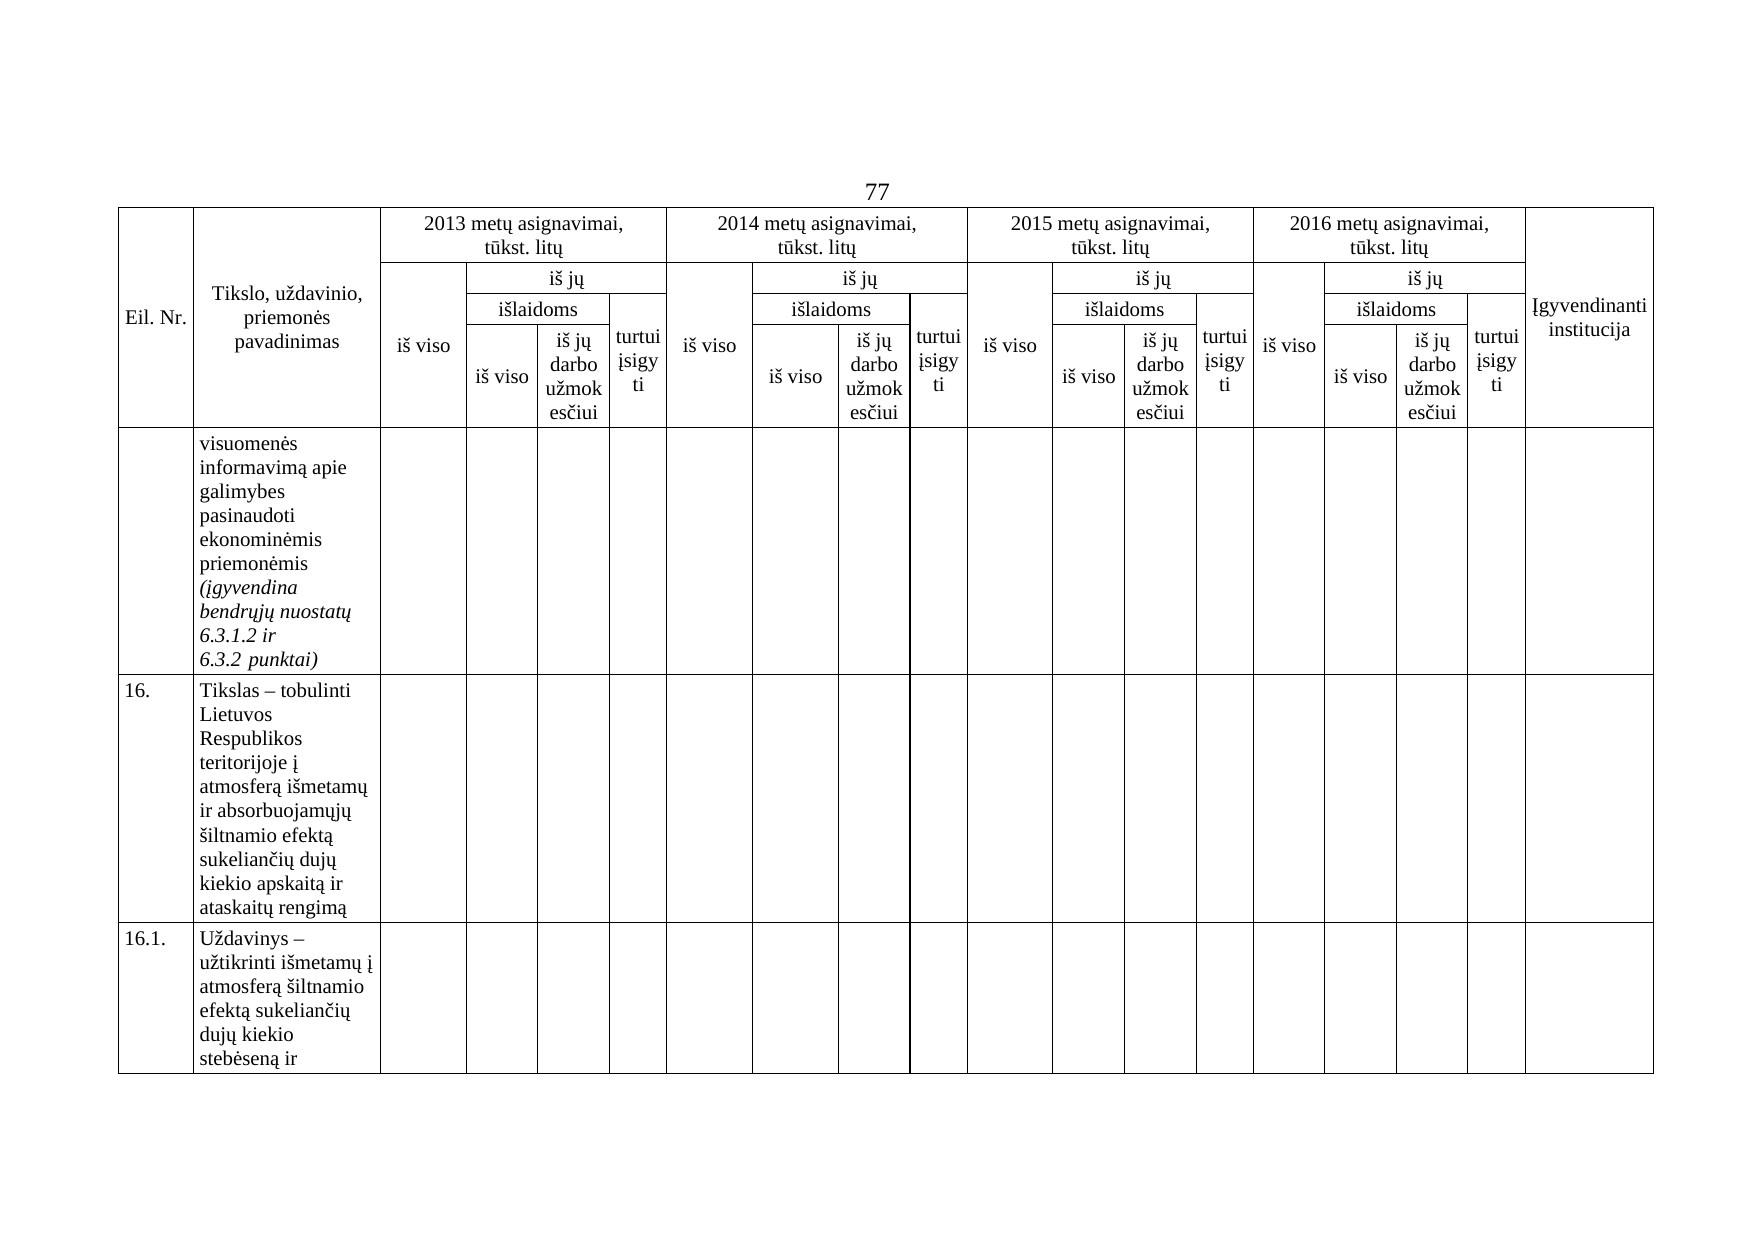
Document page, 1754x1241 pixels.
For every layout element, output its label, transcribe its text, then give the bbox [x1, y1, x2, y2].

table_cell [1325, 923, 1396, 1073]
table_cell iš viso [667, 263, 752, 427]
table_header 2013 metų asignavimai, tūkst. litų [381, 208, 666, 262]
table_cell [610, 923, 666, 1073]
table_cell [968, 428, 1052, 674]
table_cell [667, 923, 752, 1073]
table_cell [467, 428, 537, 674]
table_cell [1053, 675, 1124, 922]
table_header Tikslo, uždavinio, priemonės pavadinimas [194, 208, 380, 427]
table_cell išlaidoms [467, 294, 609, 323]
table_cell [1397, 675, 1467, 922]
table_cell iš jų [467, 263, 666, 293]
table_cell [467, 923, 537, 1073]
table_cell Uždavinys – užtikrinti išmetamų į atmosferą šiltnamio efektą sukeliančių dujų kiekio stebėseną ir [194, 923, 380, 1073]
table_cell [1254, 923, 1324, 1073]
table_cell [538, 428, 609, 674]
table_cell Tikslas – tobulinti Lietuvos Respublikos teritorijoje į atmosferą išmetamų ir absorbuojamųjų šiltnamio efektą sukeliančių dujų kiekio apskaitą ir ataskaitų rengimą [194, 675, 380, 922]
table_cell iš viso [1254, 263, 1324, 427]
table_header Eil. Nr. [119, 208, 193, 427]
table_cell [1053, 428, 1124, 674]
table_cell [1397, 923, 1467, 1073]
table_header Įgyvendinanti institucija [1526, 208, 1653, 427]
table_cell iš viso [1325, 325, 1396, 427]
table_cell visuomenės informavimą apie galimybes pasinaudoti ekonominėmis priemonėmis (įgyvendina bendrųjų nuostatų 6.3.1.2 ir 6.3.2 punktai) [194, 428, 380, 674]
table_header 2015 metų asignavimai, tūkst. litų [968, 208, 1253, 262]
table_cell [911, 923, 967, 1073]
table_cell [1526, 428, 1653, 674]
table_cell [1254, 675, 1324, 922]
table_cell [538, 923, 609, 1073]
table_cell iš viso [1053, 325, 1124, 427]
table_cell [119, 428, 193, 674]
table_cell iš jų [753, 263, 967, 293]
table_cell [1125, 923, 1196, 1073]
table_cell [1397, 428, 1467, 674]
table_cell [538, 675, 609, 922]
table_cell [1197, 428, 1253, 674]
table_cell iš viso [467, 325, 537, 427]
table_cell iš viso [968, 263, 1052, 427]
table_cell 16. [119, 675, 193, 922]
table_cell [1325, 428, 1396, 674]
table_header 2014 metų asignavimai, tūkst. litų [667, 208, 967, 262]
table_cell [1254, 428, 1324, 674]
table_cell [381, 923, 466, 1073]
table_cell [839, 675, 909, 922]
table_cell [911, 675, 967, 922]
table_cell iš jų darbo užmokesčiui [538, 325, 609, 427]
table_cell [839, 923, 909, 1073]
table_cell turtui įsigyti [1197, 294, 1253, 427]
table_cell 16.1. [119, 923, 193, 1073]
table_cell [968, 923, 1052, 1073]
table_cell [753, 428, 838, 674]
table_cell išlaidoms [1053, 294, 1196, 323]
table_cell [968, 675, 1052, 922]
table_cell [1053, 923, 1124, 1073]
table_cell [667, 675, 752, 922]
table_cell [1468, 923, 1525, 1073]
table_cell iš jų [1325, 263, 1525, 293]
table_cell [1468, 675, 1525, 922]
table_cell iš jų darbo užmokesčiui [1397, 325, 1467, 427]
table_cell [1197, 923, 1253, 1073]
table_cell turtui įsigyti [911, 294, 967, 427]
table_cell [667, 428, 752, 674]
table_cell išlaidoms [1325, 294, 1467, 323]
table_cell iš jų [1053, 263, 1253, 293]
table_cell [753, 675, 838, 922]
table_cell [1526, 675, 1653, 922]
table_cell [1125, 428, 1196, 674]
table_cell išlaidoms [753, 294, 909, 323]
table_cell [610, 675, 666, 922]
table_cell [1197, 675, 1253, 922]
table_cell turtui įsigyti [610, 294, 666, 427]
table_cell [1325, 675, 1396, 922]
table_cell iš jų darbo užmokesčiui [1125, 325, 1196, 427]
table_cell iš viso [381, 263, 466, 427]
table_cell [1125, 675, 1196, 922]
table_cell [753, 923, 838, 1073]
table_cell [1468, 428, 1525, 674]
table_cell [1526, 923, 1653, 1073]
table_cell iš viso [753, 325, 838, 427]
table_cell [839, 428, 909, 674]
table_header 2016 metų asignavimai, tūkst. litų [1254, 208, 1525, 262]
table_cell turtui įsigyti [1468, 294, 1525, 427]
table_cell [381, 428, 466, 674]
table_cell [610, 428, 666, 674]
table_cell [381, 675, 466, 922]
table_cell iš jų darbo užmokesčiui [839, 325, 909, 427]
table_cell [911, 428, 967, 674]
table_cell [467, 675, 537, 922]
